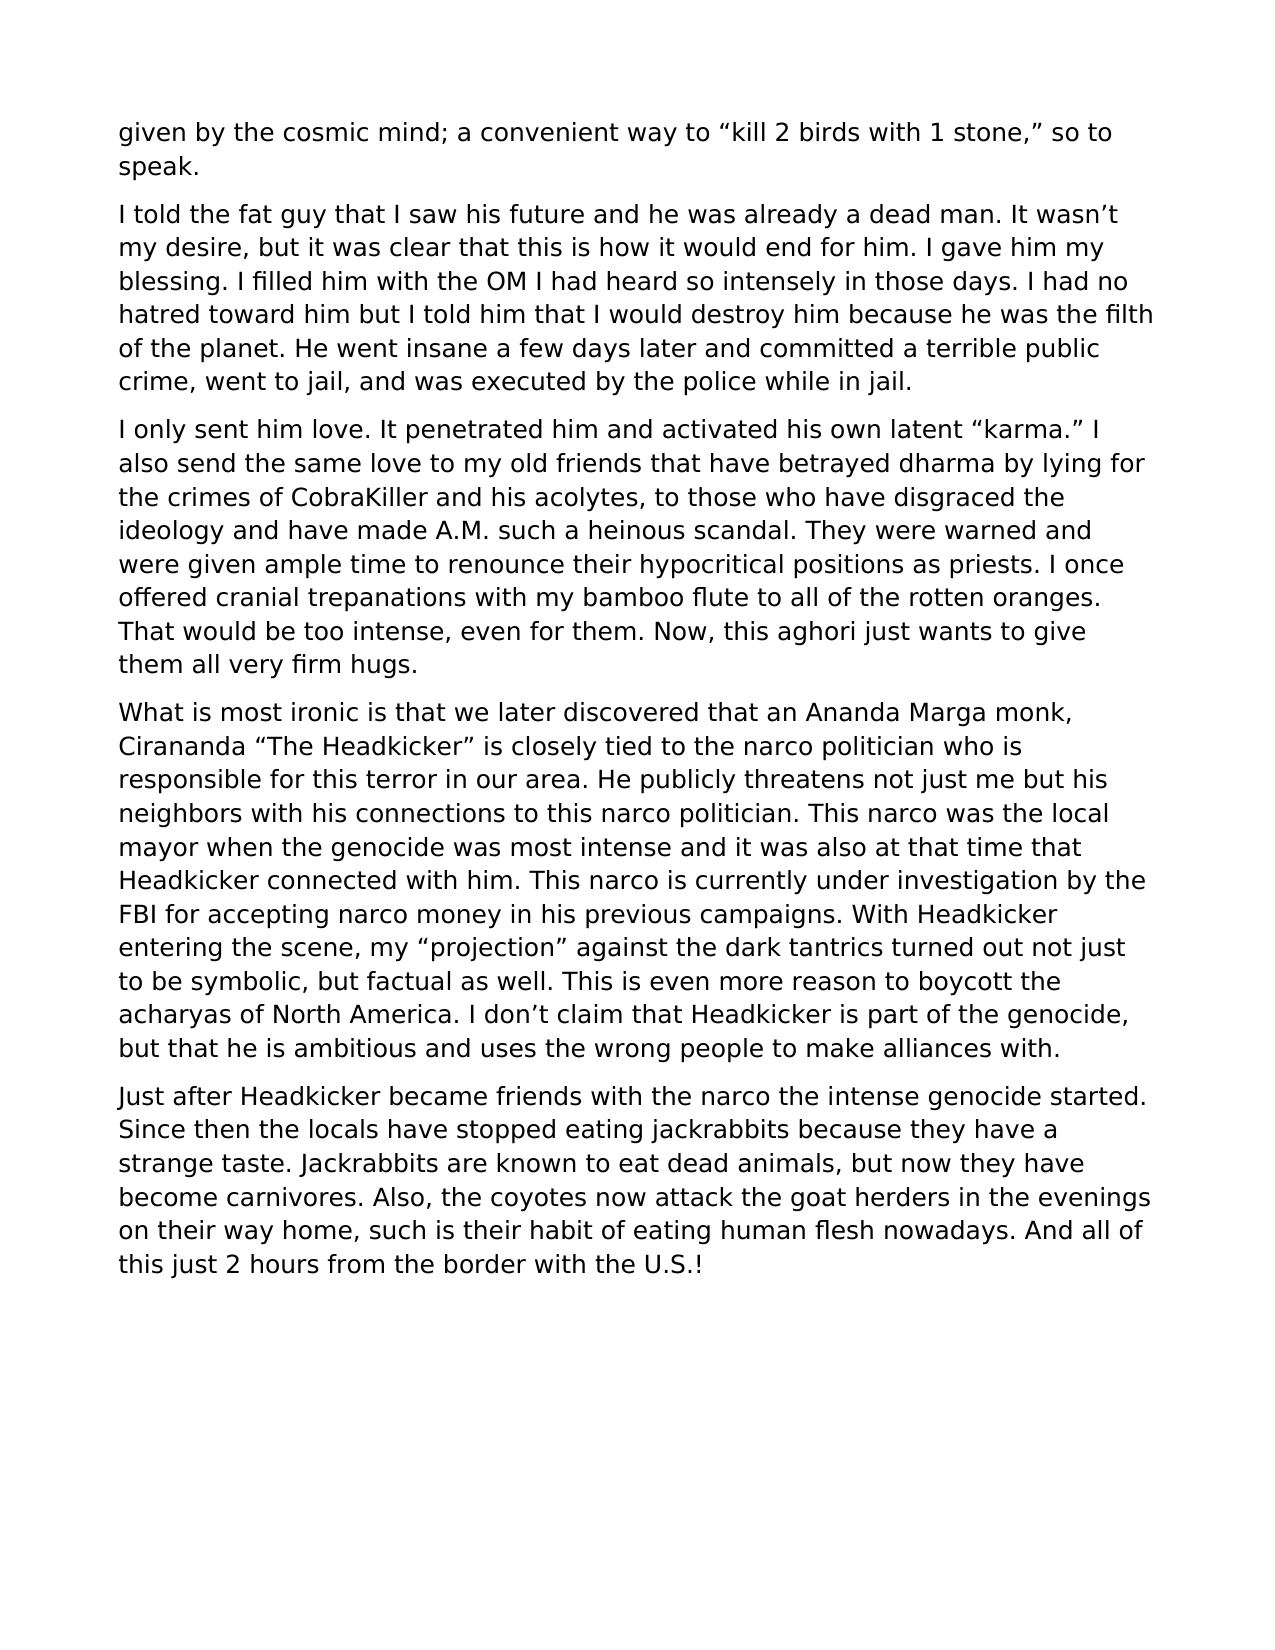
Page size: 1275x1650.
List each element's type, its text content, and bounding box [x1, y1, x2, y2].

text Just after Headkicker became friends with the narco the intense genocide started. Since then the locals have stopped eating jackrabbits because they have a strange taste. Jackrabbits are known to eat dead animals, but now they have become carnivores. Also, the coyotes now attack the goat herders in the evenings on their way home, such is their habit of eating human flesh nowadays. And all of this just 2 hours from the border with the U.S.! [118, 1082, 1157, 1279]
text I told the fat guy that I saw his future and he was already a dead man. It wasn’t my desire, but it was clear that this is how it would end for him. I gave him my blessing. I filled him with the OM I had heard so intensely in those days. I had no hatred toward him but I told him that I would destroy him because he was the filth of the planet. He went insane a few days later and committed a terrible public crime, went to jail, and was executed by the police while in jail. [118, 200, 1157, 397]
text I only sent him love. It penetrated him and activated his own latent “karma.” I also send the same love to my old friends that have betrayed dharma by lying for the crimes of CobraKiller and his acolytes, to those who have disgraced the ideology and have made A.M. such a heinous scandal. They were warned and were given ample time to renounce their hypocritical positions as priests. I once offered cranial trepanations with my bamboo flute to all of the rotten oranges. That would be too intense, even for them. Now, this aghori just wants to give them all very firm hugs. [118, 416, 1157, 679]
text given by the cosmic mind; a convenient way to “kill 2 birds with 1 stone,” so to speak. [118, 118, 1157, 181]
text What is most ironic is that we later discovered that an Ananda Marga monk, Cirananda “The Headkicker” is closely tied to the narco politician who is responsible for this terror in our area. He publicly threatens not just me but his neighbors with his connections to this narco politician. This narco was the local mayor when the genocide was most intense and it was also at that time that Headkicker connected with him. This narco is currently under investigation by the FBI for accepting narco money in his previous campaigns. With Headkicker entering the scene, my “projection” against the dark tantrics turned out not just to be symbolic, but factual as well. This is even more reason to boycott the acharyas of North America. I don’t claim that Headkicker is part of the genocide, but that he is ambitious and uses the wrong people to make alliances with. [118, 698, 1157, 1063]
